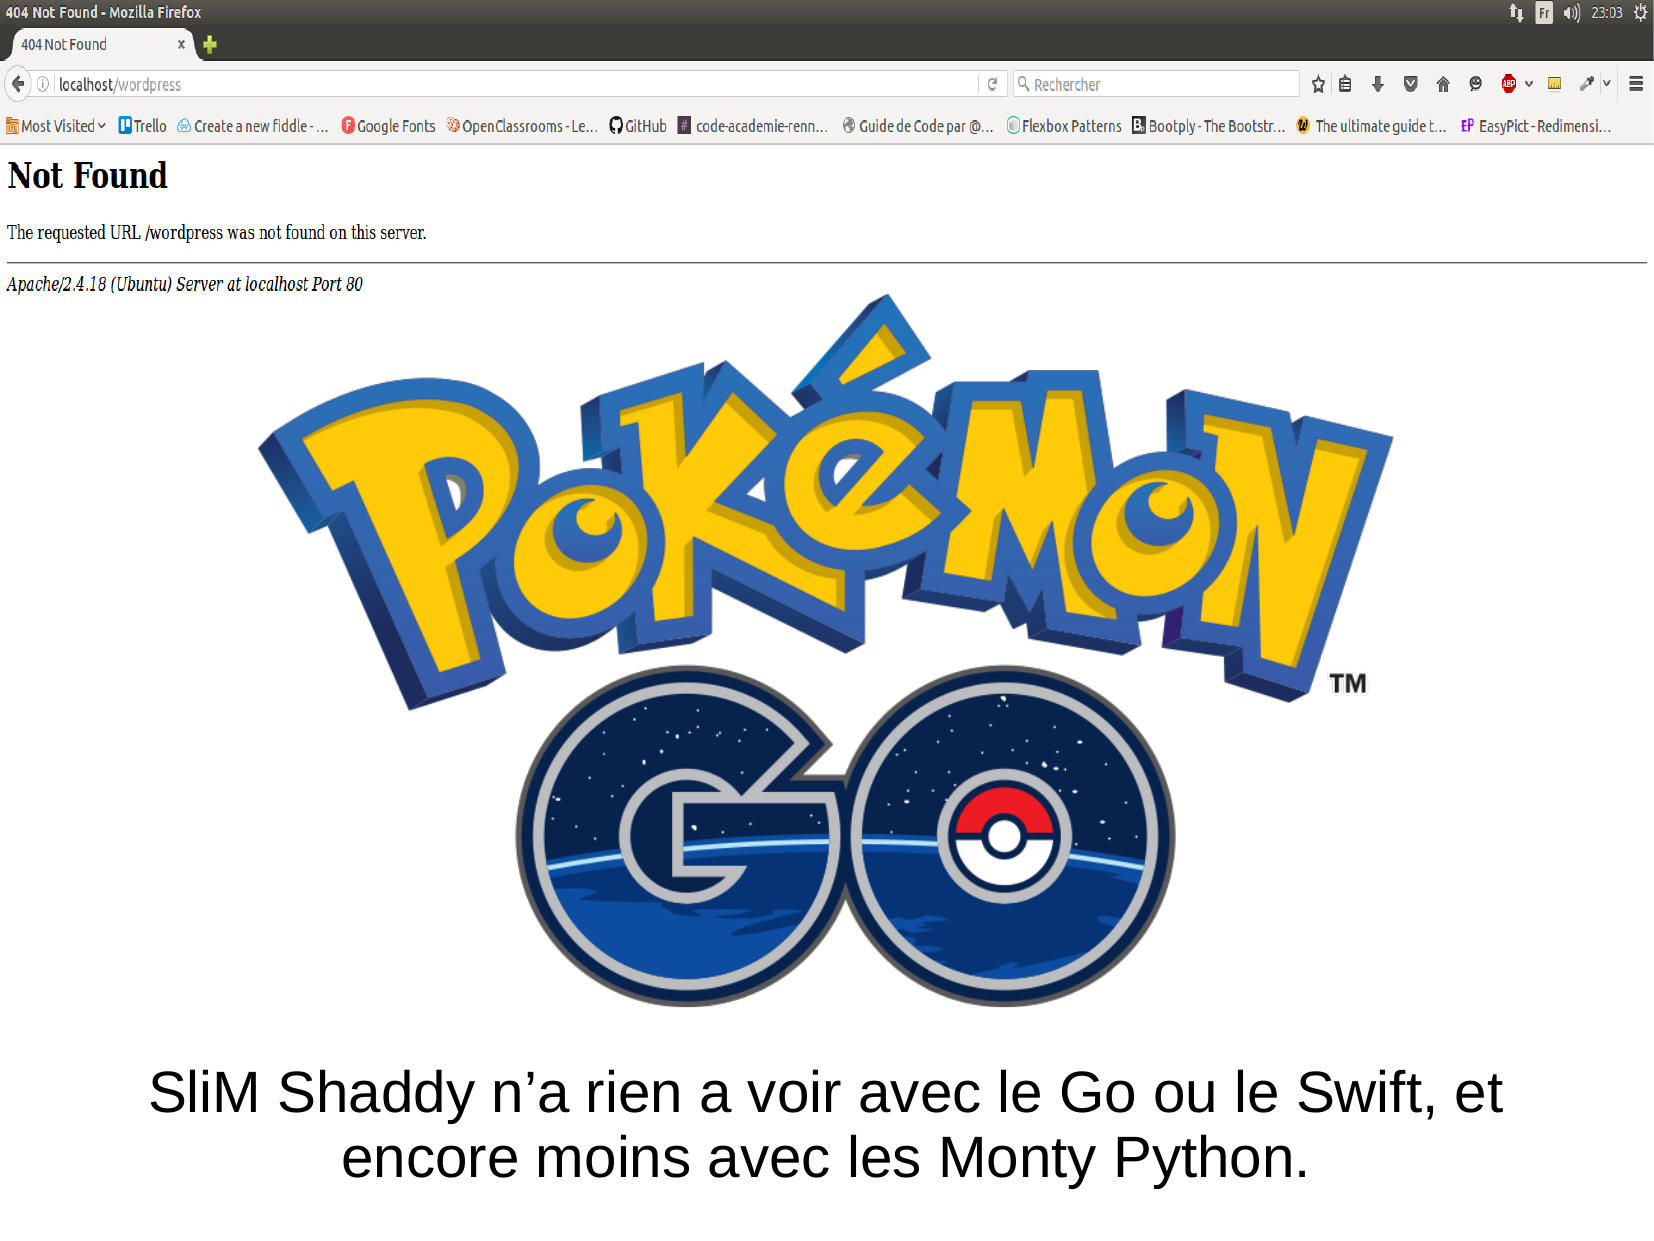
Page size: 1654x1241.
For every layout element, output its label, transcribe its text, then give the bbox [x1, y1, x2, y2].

picture [0, 0, 1654, 1241]
title SliM Shaddy n’a rien a voir avec le Go ou le Swift, et encore moins avec les Monty Python. [82, 1021, 1571, 1229]
